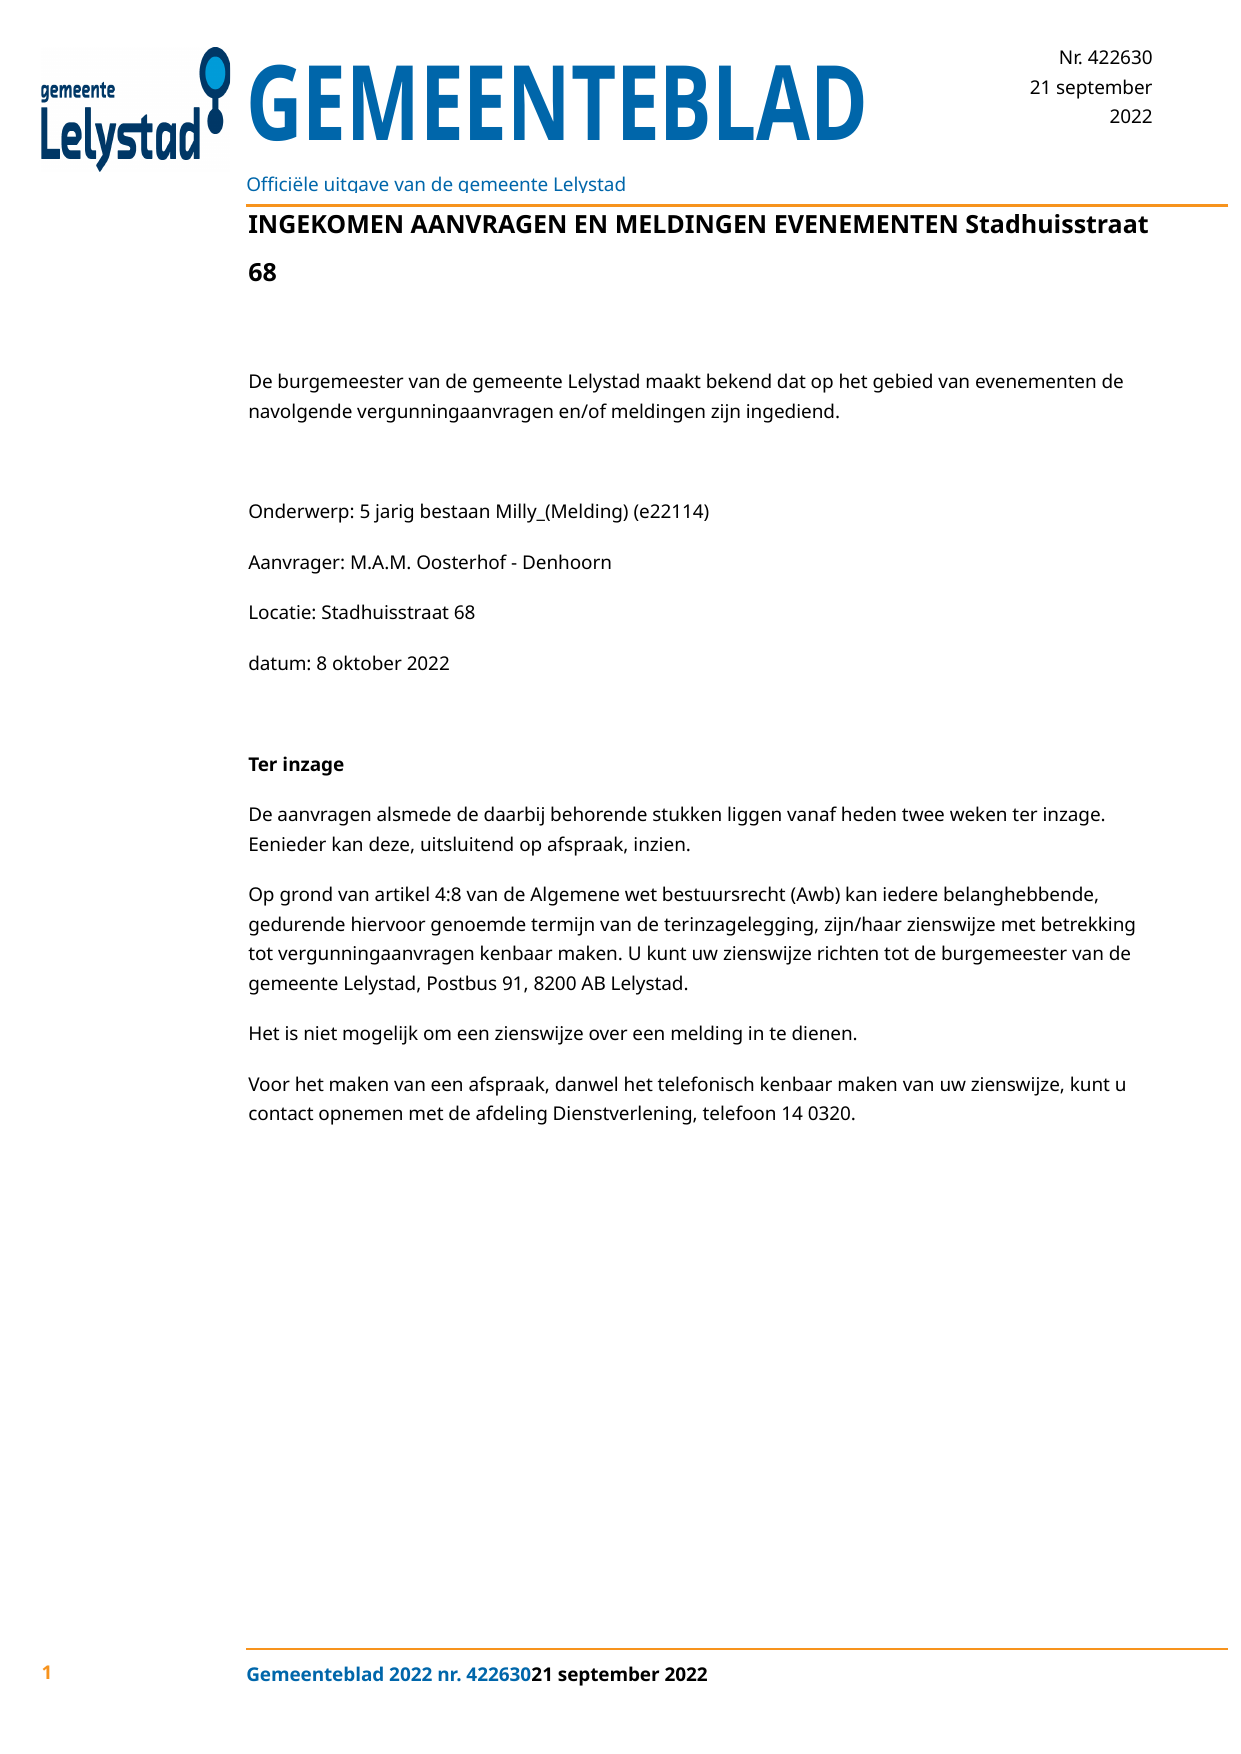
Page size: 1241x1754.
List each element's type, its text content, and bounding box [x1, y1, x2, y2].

text De burgemeester van de gemeente Lelystad maakt bekend dat op het gebied van evenementen de navolgende vergunningaanvragen en/of meldingen zijn ingediend. [248, 368, 1152, 424]
text De aanvragen alsmede de daarbij behorende stukken liggen vanaf heden twee weken ter inzage. Eenieder kan deze, uitsluitend op afspraak, inzien. [248, 801, 1152, 857]
text INGEKOMEN AANVRAGEN EN MELDINGEN EVENEMENTEN Stadhuisstraat 68 [248, 207, 1152, 288]
text Onderwerp: 5 jarig bestaan Milly_(Melding) (e22114) [248, 499, 1152, 524]
text Ter inzage [248, 751, 1152, 777]
text Op grond van artikel 4:8 van de Algemene wet bestuursrecht (Awb) kan iedere belanghebbende, gedurende hiervoor genoemde termijn van de terinzagelegging, zijn/haar zienswijze met betrekking tot vergunningaanvragen kenbaar maken. U kunt uw zienswijze richten tot de burgemeester van de gemeente Lelystad, Postbus 91, 8200 AB Lelystad. [248, 881, 1152, 996]
text Het is niet mogelijk om een zienswijze over een melding in te dienen. [248, 1020, 1152, 1046]
text Aanvrager: M.A.M. Oosterhof - Denhoorn [248, 549, 1152, 575]
picture [41, 47, 231, 172]
text Voor het maken van een afspraak, danwel het telefonisch kenbaar maken van uw zienswijze, kunt u contact opnemen met de afdeling Dienstverlening, telefoon 14 0320. [248, 1071, 1152, 1126]
text Locatie: Stadhuisstraat 68 [248, 599, 1152, 625]
text datum: 8 oktober 2022 [248, 650, 1152, 676]
